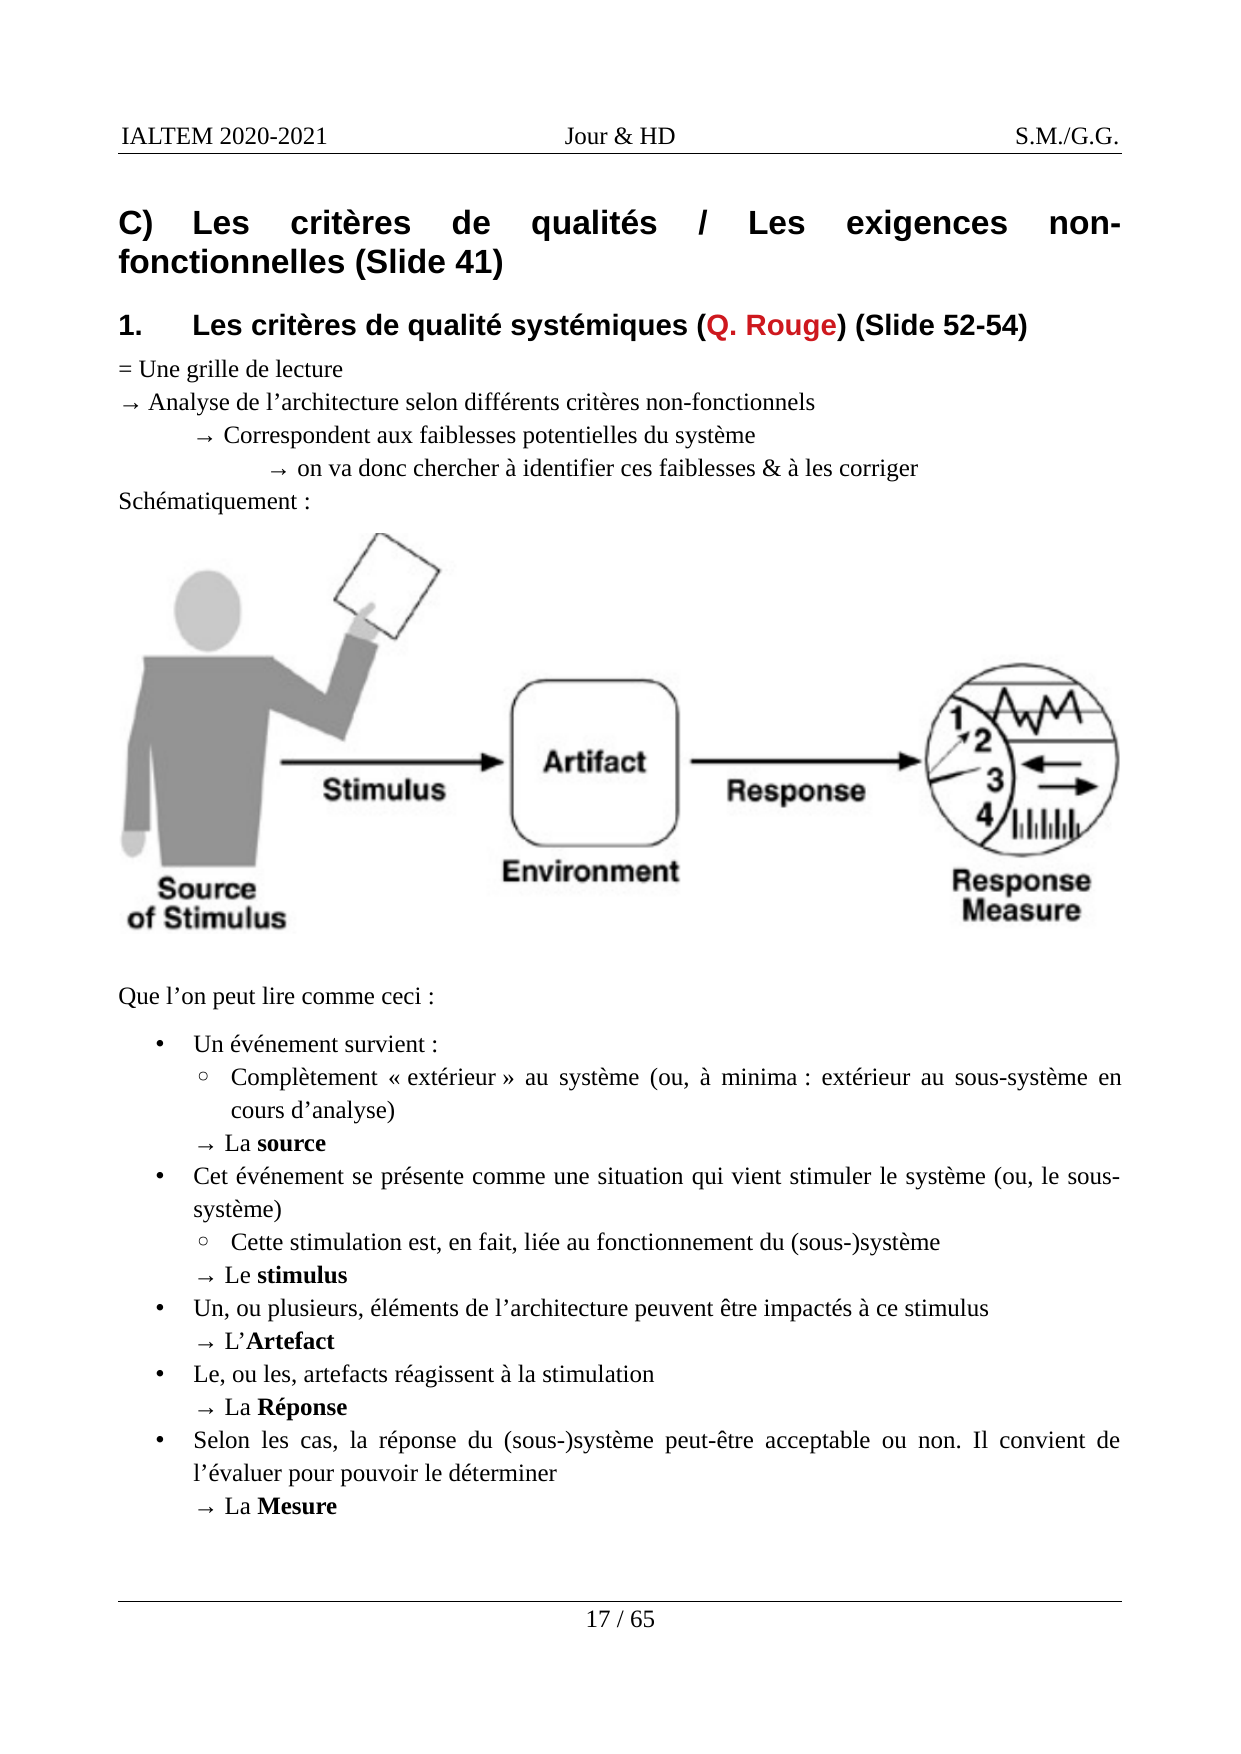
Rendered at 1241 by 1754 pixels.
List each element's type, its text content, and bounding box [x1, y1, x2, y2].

subtitle Les critères de qualité systémiques (Q. Rouge) (Slide 52-54) [118, 307, 1122, 341]
list → L’Artefact [156, 1326, 1122, 1354]
picture [118, 533, 1123, 934]
list → La source [156, 1128, 1122, 1156]
list Un événement survient : [156, 1029, 1122, 1057]
text Schématiquement : [118, 486, 1122, 514]
text = Une grille de lecture [118, 354, 1122, 382]
list → La Mesure [156, 1491, 1122, 1520]
list → Le stimulus [156, 1260, 1122, 1288]
list Cette stimulation est, en fait, liée au fonctionnement du (sous-)système [193, 1227, 1122, 1256]
list → La Réponse [156, 1392, 1122, 1421]
text → on va donc chercher à identifier ces faiblesses & à les corriger [118, 453, 1122, 482]
text → Correspondent aux faiblesses potentielles du système [118, 420, 1122, 448]
list Selon les cas, la réponse du (sous-)système peut-être acceptable ou non. Il convient de l’évaluer pour pouvoir le déterminer [156, 1425, 1122, 1487]
text → Analyse de l’architecture selon différents critères non-fonctionnels [118, 387, 1122, 416]
subtitle Les critères de qualités / Les exigences non-fonctionnelles (Slide 41) [118, 203, 1122, 280]
text Que l’on peut lire comme ceci : [118, 981, 1122, 1010]
list Complètement « extérieur » au système (ou, à minima : extérieur au sous-système en cours d’analyse) [193, 1062, 1122, 1123]
list Le, ou les, artefacts réagissent à la stimulation [156, 1359, 1122, 1388]
list Un, ou plusieurs, éléments de l’architecture peuvent être impactés à ce stimulus [156, 1293, 1122, 1322]
list Cet événement se présente comme une situation qui vient stimuler le système (ou, le sous-système) [156, 1161, 1122, 1222]
